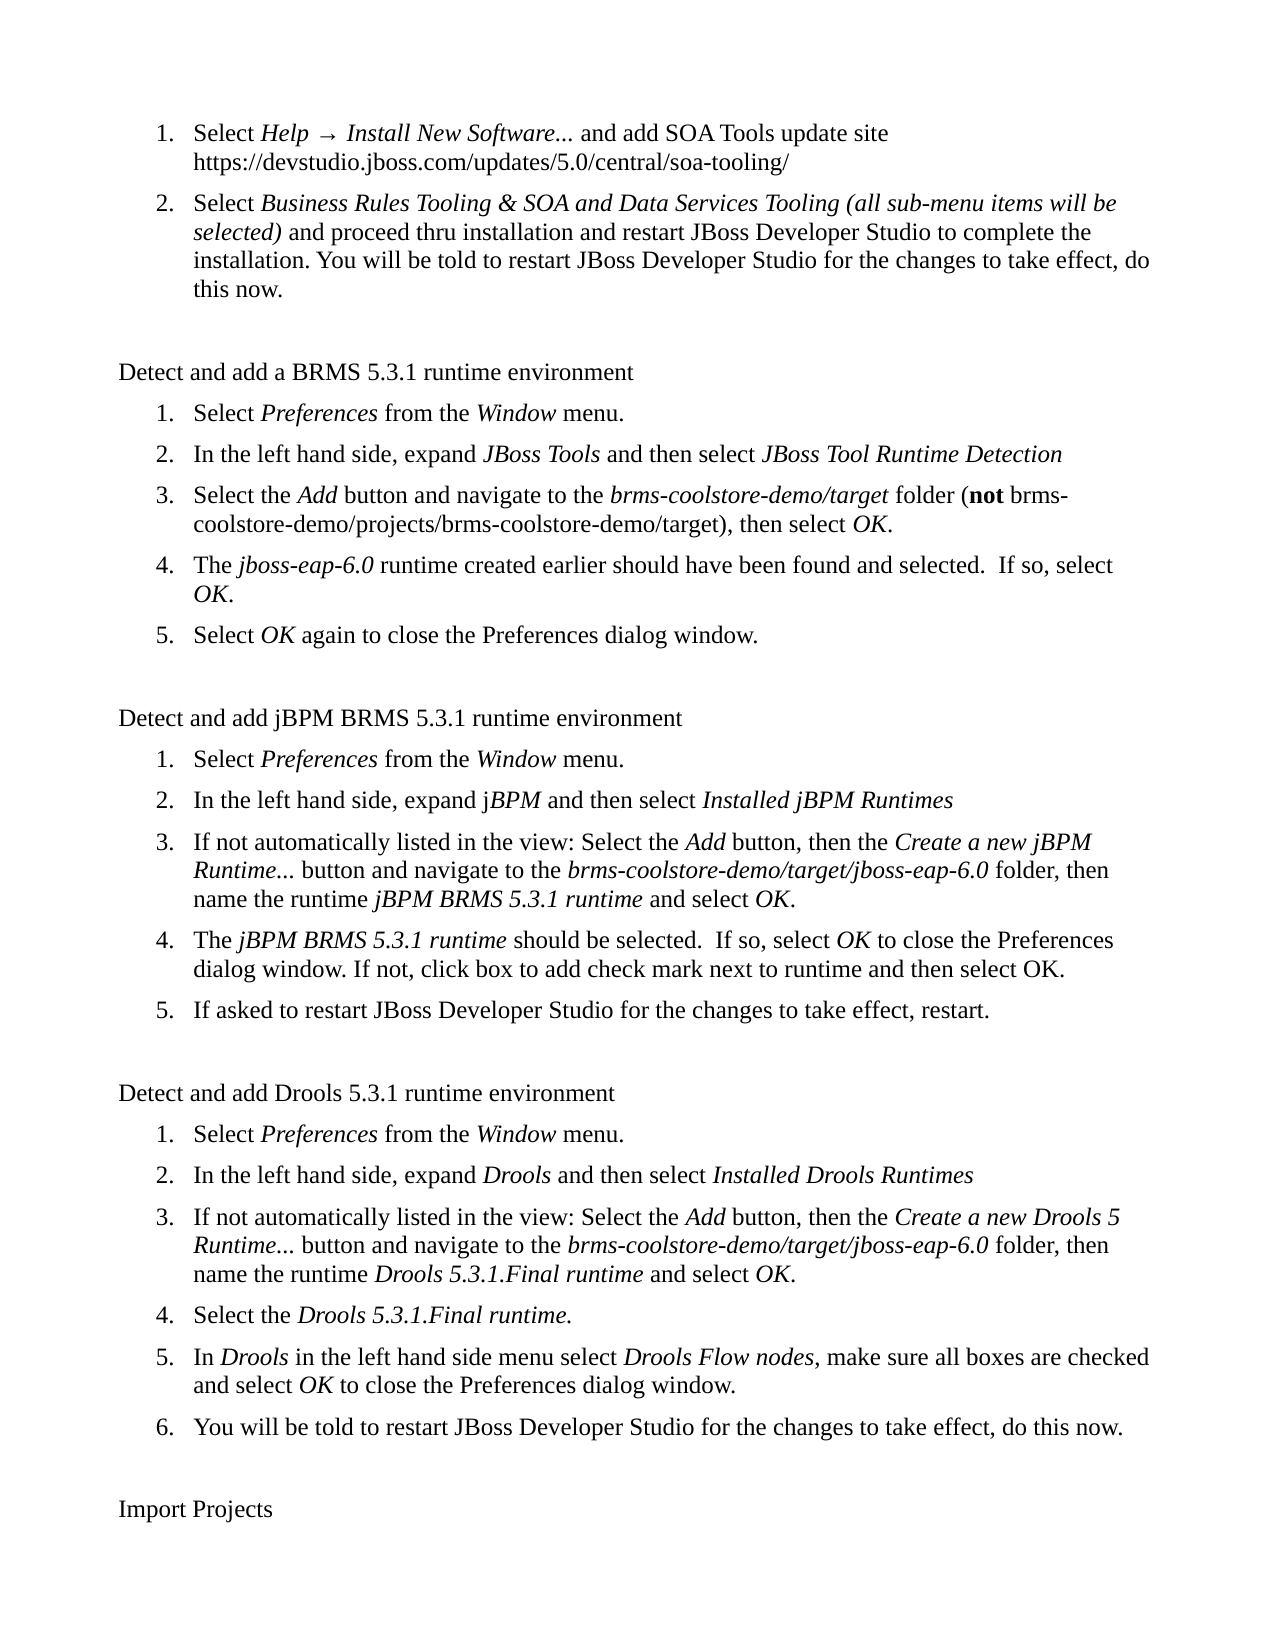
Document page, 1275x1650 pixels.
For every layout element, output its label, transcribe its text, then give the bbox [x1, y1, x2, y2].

list Select Help → Install New Software... and add SOA Tools update site https://devstudio.jboss.com/updates/5.0/central/soa-tooling/ [156, 118, 1157, 176]
list Select the Drools 5.3.1.Final runtime. [156, 1301, 1157, 1329]
list In the left hand side, expand Drools and then select Installed Drools Runtimes [156, 1161, 1157, 1189]
list In the left hand side, expand jBPM and then select Installed jBPM Runtimes [156, 786, 1157, 814]
list Select Preferences from the Window menu. [156, 744, 1157, 773]
list In the left hand side, expand JBoss Tools and then select JBoss Tool Runtime Detection [156, 439, 1157, 468]
list Select Business Rules Tooling & SOA and Data Services Tooling (all sub-menu items will be selected) and proceed thru installation and restart JBoss Developer Studio to complete the installation. You will be told to restart JBoss Developer Studio for the changes to take effect, do this now. [156, 188, 1157, 303]
list Select Preferences from the Window menu. [156, 398, 1157, 427]
list If not automatically listed in the view: Select the Add button, then the Create a new jBPM Runtime... button and navigate to the brms-coolstore-demo/target/jboss-eap-6.0 folder, then name the runtime jBPM BRMS 5.3.1 runtime and select OK. [156, 827, 1157, 913]
list You will be told to restart JBoss Developer Studio for the changes to take effect, do this now. [156, 1412, 1157, 1441]
list If asked to restart JBoss Developer Studio for the changes to take effect, restart. [156, 996, 1157, 1024]
text Import Projects [118, 1494, 1157, 1523]
text Detect and add jBPM BRMS 5.3.1 runtime environment [118, 703, 1157, 732]
list In Drools in the left hand side menu select Drools Flow nodes, make sure all boxes are checked and select OK to close the Preferences dialog window. [156, 1342, 1157, 1399]
list The jboss-eap-6.0 runtime created earlier should have been found and selected. If so, select OK. [156, 551, 1157, 608]
text Detect and add Drools 5.3.1 runtime environment [118, 1078, 1157, 1107]
list If not automatically listed in the view: Select the Add button, then the Create a new Drools 5 Runtime... button and navigate to the brms-coolstore-demo/target/jboss-eap-6.0 folder, then name the runtime Drools 5.3.1.Final runtime and select OK. [156, 1202, 1157, 1288]
list Select the Add button and navigate to the brms-coolstore-demo/target folder (not brms-coolstore-demo/projects/brms-coolstore-demo/target), then select OK. [156, 481, 1157, 538]
text Detect and add a BRMS 5.3.1 runtime environment [118, 357, 1157, 386]
list Select Preferences from the Window menu. [156, 1119, 1157, 1148]
list The jBPM BRMS 5.3.1 runtime should be selected. If so, select OK to close the Preferences dialog window. If not, click box to add check mark next to runtime and then select OK. [156, 926, 1157, 983]
list Select OK again to close the Preferences dialog window. [156, 621, 1157, 649]
